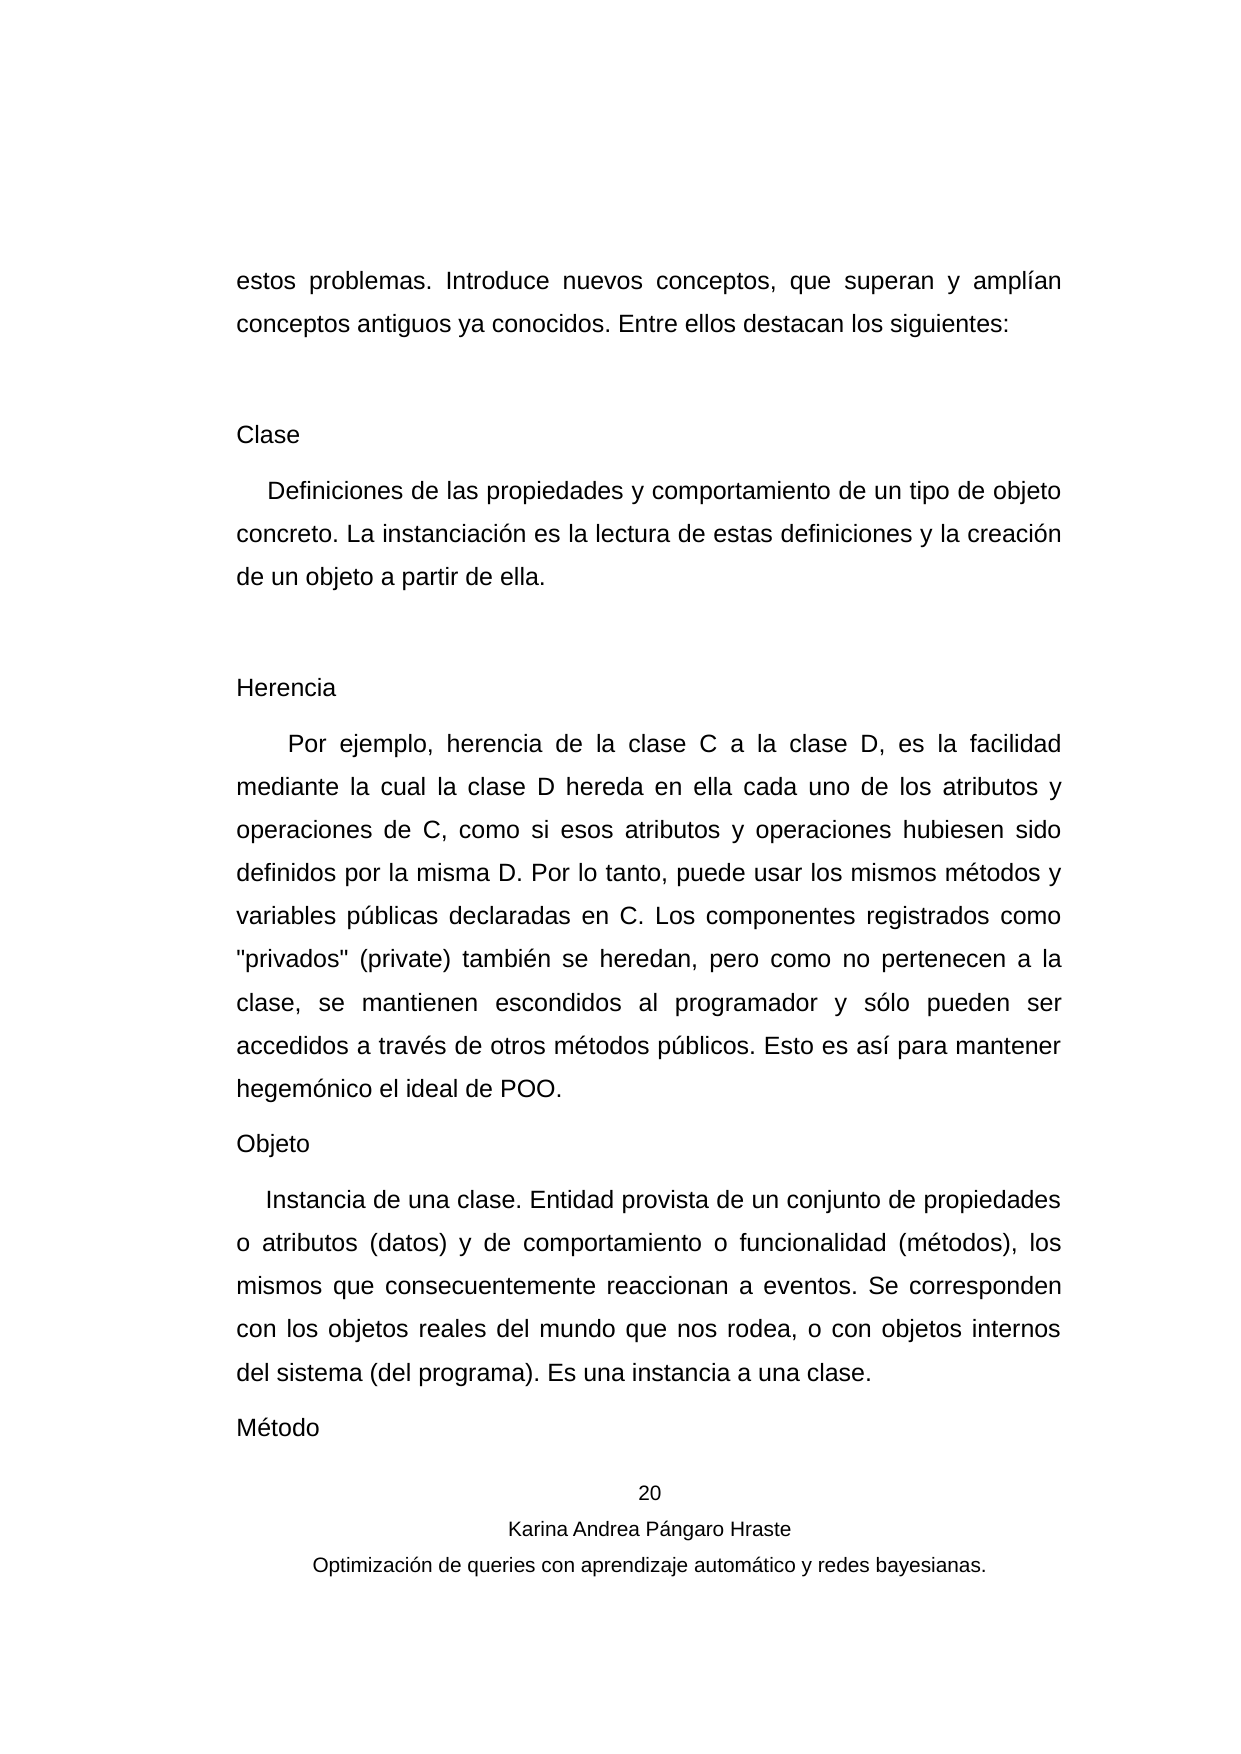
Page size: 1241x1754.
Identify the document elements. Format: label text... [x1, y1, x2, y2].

text Herencia [236, 673, 1063, 702]
text Definiciones de las propiedades y comportamiento de un tipo de objeto concreto. La instanciación es la lectura de estas definiciones y la creación de un objeto a partir de ella. [236, 476, 1063, 591]
text Instancia de una clase. Entidad provista de un conjunto de propiedades o atributos (datos) y de comportamiento o funcionalidad (métodos), los mismos que consecuentemente reaccionan a eventos. Se corresponden con los objetos reales del mundo que nos rodea, o con objetos internos del sistema (del programa). Es una instancia a una clase. [236, 1185, 1063, 1386]
text Por ejemplo, herencia de la clase C a la clase D, es la facilidad mediante la cual la clase D hereda en ella cada uno de los atributos y operaciones de C, como si esos atributos y operaciones hubiesen sido definidos por la misma D. Por lo tanto, puede usar los mismos métodos y variables públicas declaradas en C. Los componentes registrados como "privados" (private) también se heredan, pero como no pertenecen a la clase, se mantienen escondidos al programador y sólo pueden ser accedidos a través de otros métodos públicos. Esto es así para mantener hegemónico el ideal de POO. [236, 729, 1063, 1103]
text Clase [236, 420, 1063, 449]
text Método [236, 1413, 1063, 1442]
text estos problemas. Introduce nuevos conceptos, que superan y amplían conceptos antiguos ya conocidos. Entre ellos destacan los siguientes: [236, 266, 1063, 338]
text Objeto [236, 1129, 1063, 1158]
